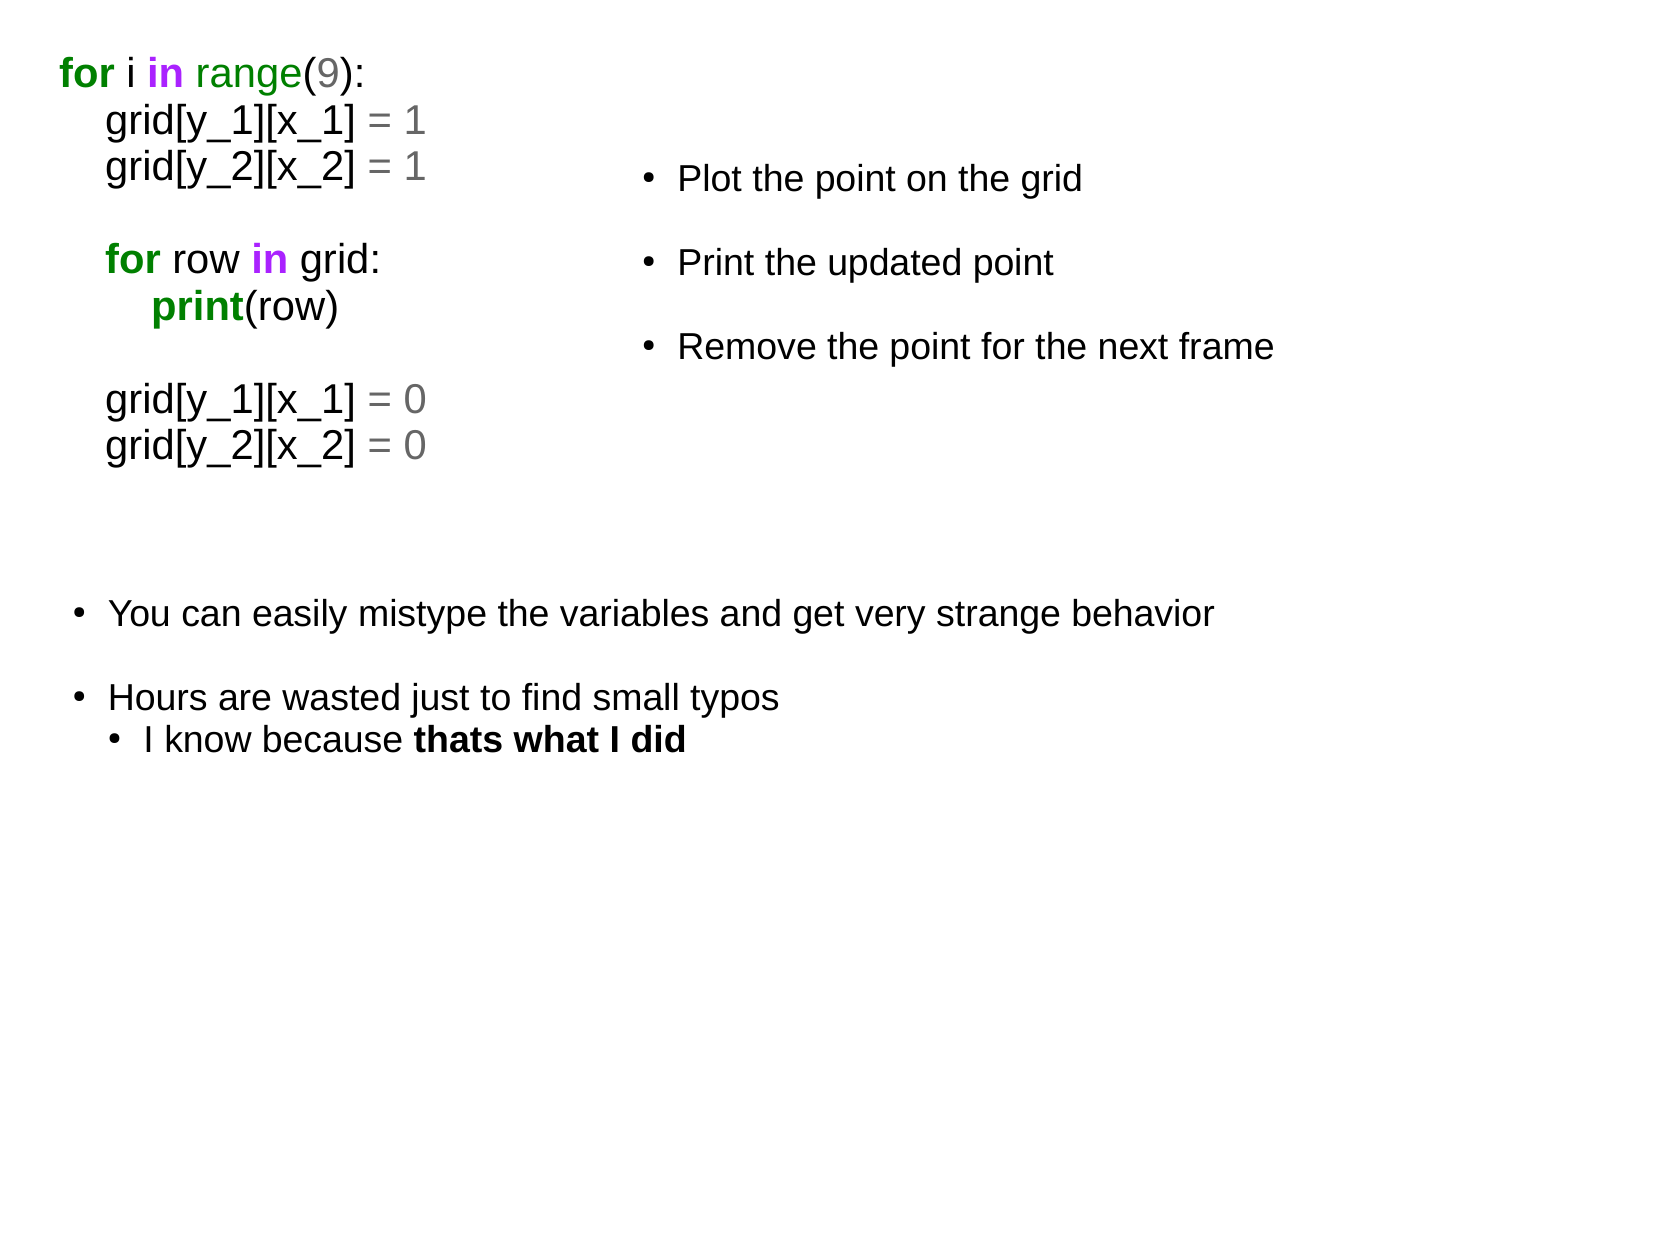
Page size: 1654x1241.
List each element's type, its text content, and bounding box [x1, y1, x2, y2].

text_box You can easily mistype the variables and get very strange behavior Hours are wasted just to find small typos I know because thats what I did [57, 585, 1231, 768]
text_box Plot the point on the grid Print the updated point Remove the point for the next frame [627, 150, 1291, 376]
text_box for i in range(9): grid[y_1][x_1] = 1 grid[y_2][x_2] = 1 for row in grid: print(row) grid[y_1][x_1] = 0 grid[y_2][x_2] = 0 [44, 42, 811, 1241]
